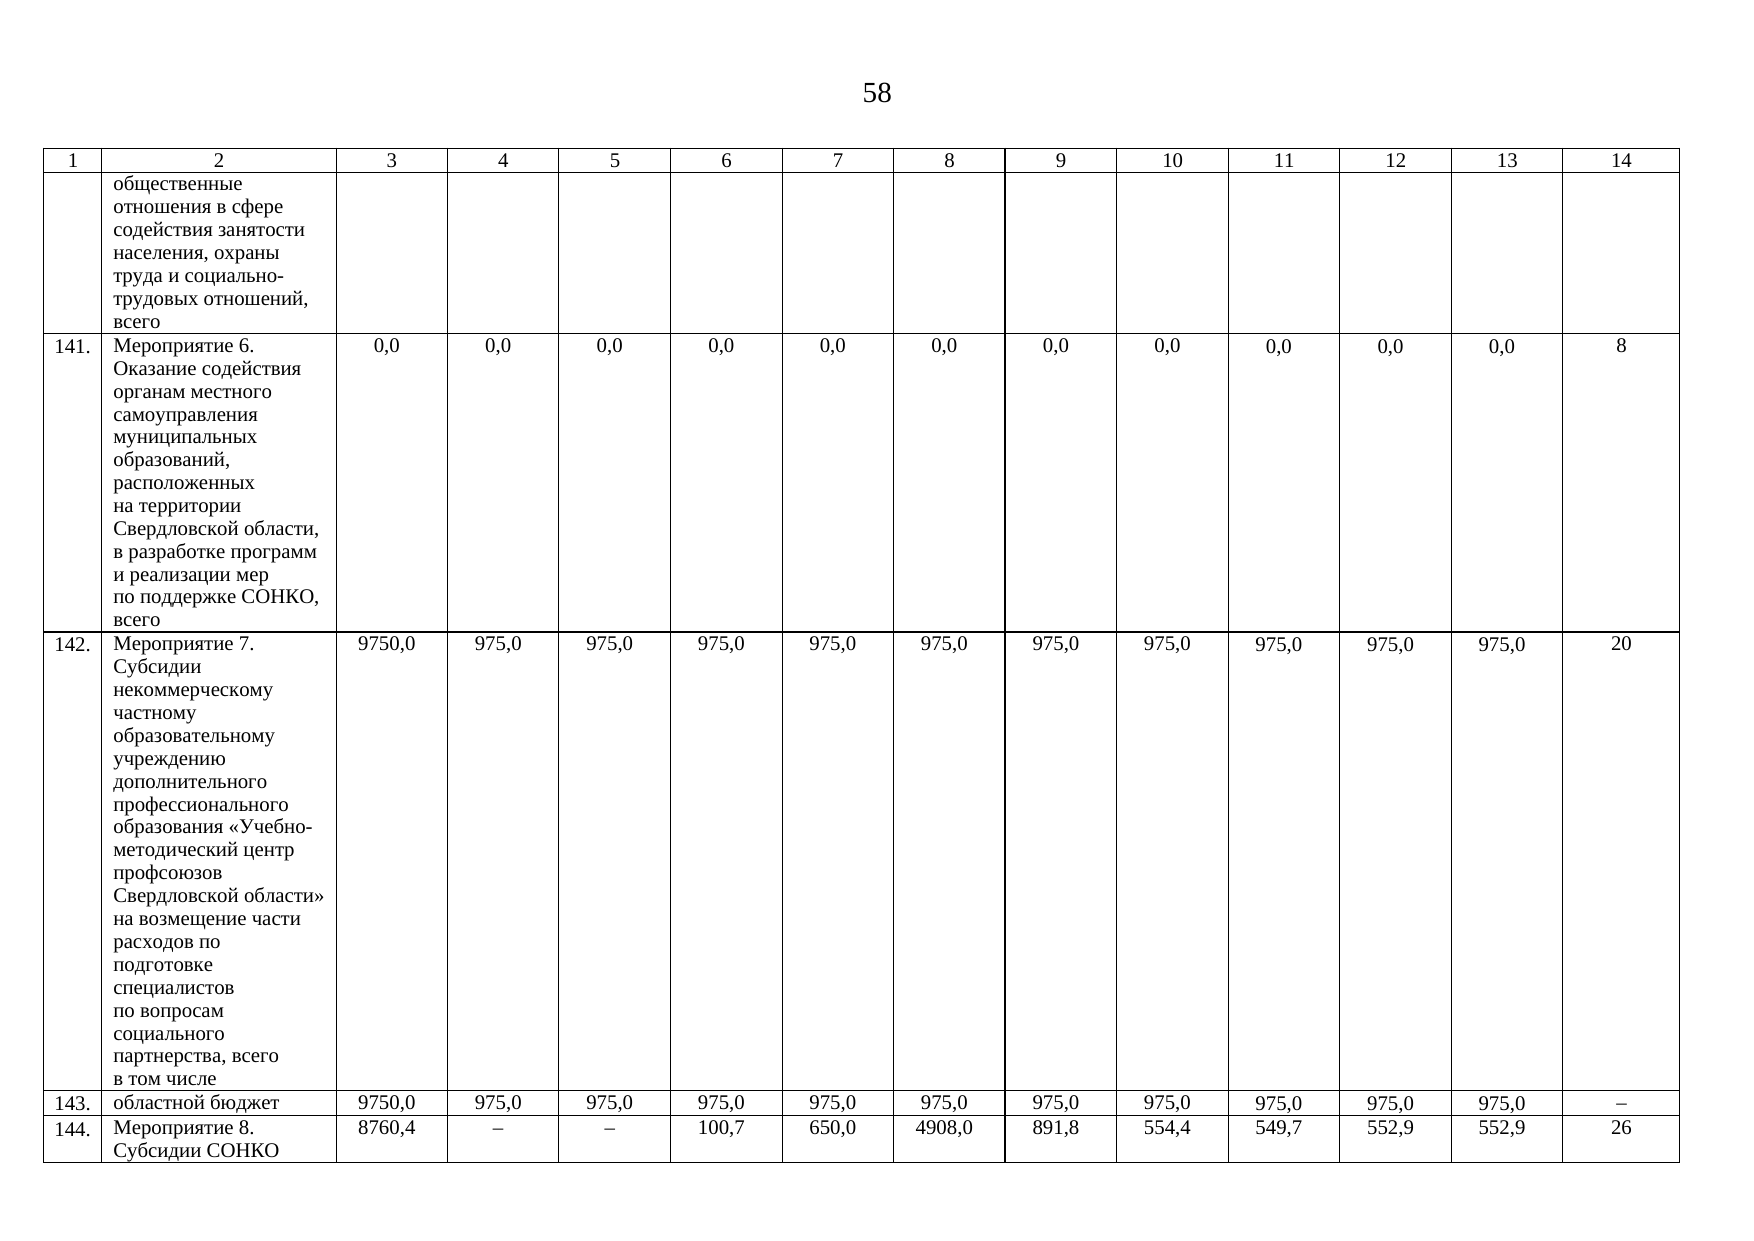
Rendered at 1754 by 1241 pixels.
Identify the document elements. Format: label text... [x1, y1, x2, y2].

table_cell 143. [44, 1091, 101, 1115]
table_cell 975,0 [1229, 1091, 1339, 1115]
table_cell 975,0 [1006, 1091, 1116, 1115]
table_header 2 [102, 149, 336, 172]
table_cell 975,0 [1340, 633, 1451, 1090]
table_cell 975,0 [559, 1091, 670, 1115]
table_cell 4908,0 [894, 1116, 1004, 1162]
table_cell Мероприятие 6. Оказание содействия органам местного самоуправления муниципальных образований, расположенных на территории Свердловской области, в разработке программ и реализации мер по поддержке СОНКО, всего [102, 334, 336, 631]
table_cell 142. [44, 633, 101, 1090]
table_cell 975,0 [1117, 1091, 1228, 1115]
table_header 1 [44, 149, 101, 172]
table_cell 552,9 [1452, 1116, 1562, 1162]
table_cell [448, 173, 558, 333]
table_header 9 [1006, 149, 1116, 172]
table_cell – [448, 1116, 558, 1162]
table_header 14 [1563, 149, 1679, 172]
table_cell [559, 173, 670, 333]
table_cell 650,0 [783, 1116, 893, 1162]
table_cell 975,0 [1452, 1091, 1562, 1115]
table_cell 0,0 [1452, 334, 1562, 631]
table_cell 975,0 [1340, 1091, 1451, 1115]
table_cell 549,7 [1229, 1116, 1339, 1162]
table_header 13 [1452, 149, 1562, 172]
table_cell [894, 173, 1004, 333]
table_cell 0,0 [1340, 334, 1451, 631]
table_cell 975,0 [894, 633, 1004, 1090]
table_cell 975,0 [671, 633, 782, 1090]
table_header 12 [1340, 149, 1451, 172]
table_cell [1563, 173, 1679, 333]
table_cell 9750,0 [337, 1091, 447, 1115]
table_cell 975,0 [1117, 633, 1228, 1090]
table_cell 975,0 [1229, 633, 1339, 1090]
table_header 8 [894, 149, 1004, 172]
table_cell 0,0 [337, 334, 447, 631]
table_cell 975,0 [1452, 633, 1562, 1090]
table_cell общественные отношения в сфере содействия занятости населения, охраны труда и социально-трудовых отношений, всего [102, 173, 336, 333]
table_cell 0,0 [448, 334, 558, 631]
table_cell 0,0 [559, 334, 670, 631]
table_cell 552,9 [1340, 1116, 1451, 1162]
table_cell [44, 173, 101, 333]
table_cell 975,0 [894, 1091, 1004, 1115]
table_cell 26 [1563, 1116, 1679, 1162]
table_cell 8760,4 [337, 1116, 447, 1162]
table_cell 975,0 [783, 633, 893, 1090]
table_cell – [1563, 1091, 1679, 1115]
table_cell 975,0 [1006, 633, 1116, 1090]
table_cell [671, 173, 782, 333]
table_header 7 [783, 149, 893, 172]
table_cell 0,0 [1117, 334, 1228, 631]
table_cell 141. [44, 334, 101, 631]
table_cell 975,0 [559, 633, 670, 1090]
table_cell 975,0 [448, 633, 558, 1090]
table_cell [783, 173, 893, 333]
table_cell 20 [1563, 633, 1679, 1090]
table_cell 144. [44, 1116, 101, 1162]
table_cell 975,0 [448, 1091, 558, 1115]
table_cell [1117, 173, 1228, 333]
table_cell 9750,0 [337, 633, 447, 1090]
table_cell 8 [1563, 334, 1679, 631]
table_cell областной бюджет [102, 1091, 336, 1115]
table_cell [1006, 173, 1116, 333]
table_cell 0,0 [1229, 334, 1339, 631]
table_cell – [559, 1116, 670, 1162]
table_cell 975,0 [783, 1091, 893, 1115]
table_header 10 [1117, 149, 1228, 172]
table_cell 0,0 [1006, 334, 1116, 631]
table_cell 100,7 [671, 1116, 782, 1162]
table_cell 0,0 [894, 334, 1004, 631]
table_header 4 [448, 149, 558, 172]
table_header 3 [337, 149, 447, 172]
table_cell 891,8 [1006, 1116, 1116, 1162]
table_header 5 [559, 149, 670, 172]
table_cell 0,0 [671, 334, 782, 631]
table_header 6 [671, 149, 782, 172]
table_cell [337, 173, 447, 333]
table_cell 975,0 [671, 1091, 782, 1115]
table_header 11 [1229, 149, 1339, 172]
table_cell [1229, 173, 1339, 333]
table_cell Мероприятие 7. Субсидии некоммерческому частному образовательному учреждению дополнительного профессионального образования «Учебно-методический центр профсоюзов Свердловской области» на возмещение части расходов по подготовке специалистов по вопросам социального партнерства, всего в том числе [102, 633, 336, 1090]
table_cell Мероприятие 8. Субсидии СОНКО [102, 1116, 336, 1162]
table_cell 554,4 [1117, 1116, 1228, 1162]
table_cell [1452, 173, 1562, 333]
table_cell [1340, 173, 1451, 333]
table_cell 0,0 [783, 334, 893, 631]
